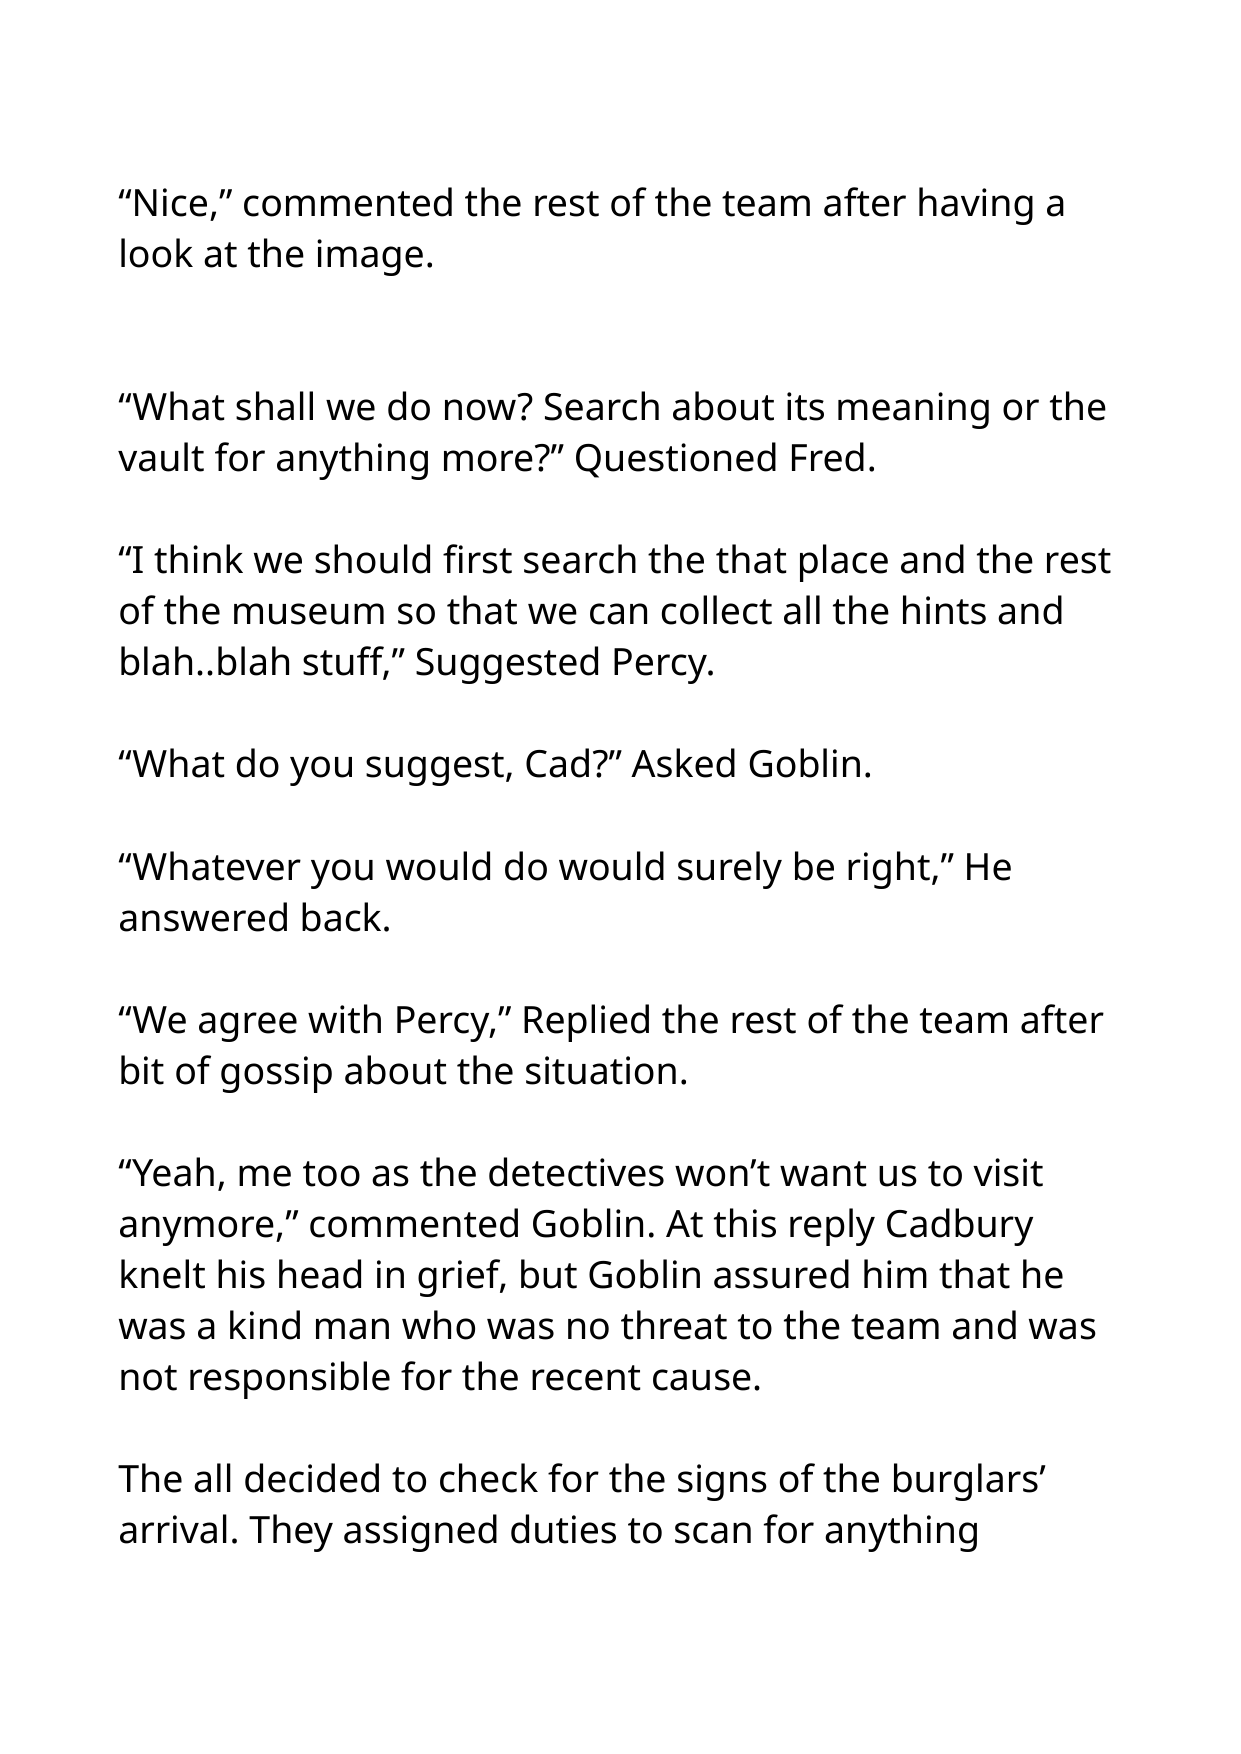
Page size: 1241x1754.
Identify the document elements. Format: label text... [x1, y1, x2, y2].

text “I think we should first search the that place and the rest of the museum so that we can collect all the hints and blah..blah stuff,” Suggested Percy. [118, 534, 1122, 687]
text “Nice,” commented the rest of the team after having a look at the image. [118, 176, 1122, 278]
text “Whatever you would do would surely be right,” He answered back. [118, 840, 1122, 942]
text “We agree with Percy,” Replied the rest of the team after bit of gossip about the situation. [118, 993, 1122, 1095]
text “What do you suggest, Cad?” Asked Goblin. [118, 738, 1122, 789]
text The all decided to check for the signs of the burglars’ arrival. They assigned duties to scan for anything [118, 1452, 1122, 1554]
text “What shall we do now? Search about its meaning or the vault for anything more?” Questioned Fred. [118, 381, 1122, 483]
text “Yeah, me too as the detectives won’t want us to visit anymore,” commented Goblin. At this reply Cadbury knelt his head in grief, but Goblin assured him that he was a kind man who was no threat to the team and was not responsible for the recent cause. [118, 1146, 1122, 1401]
